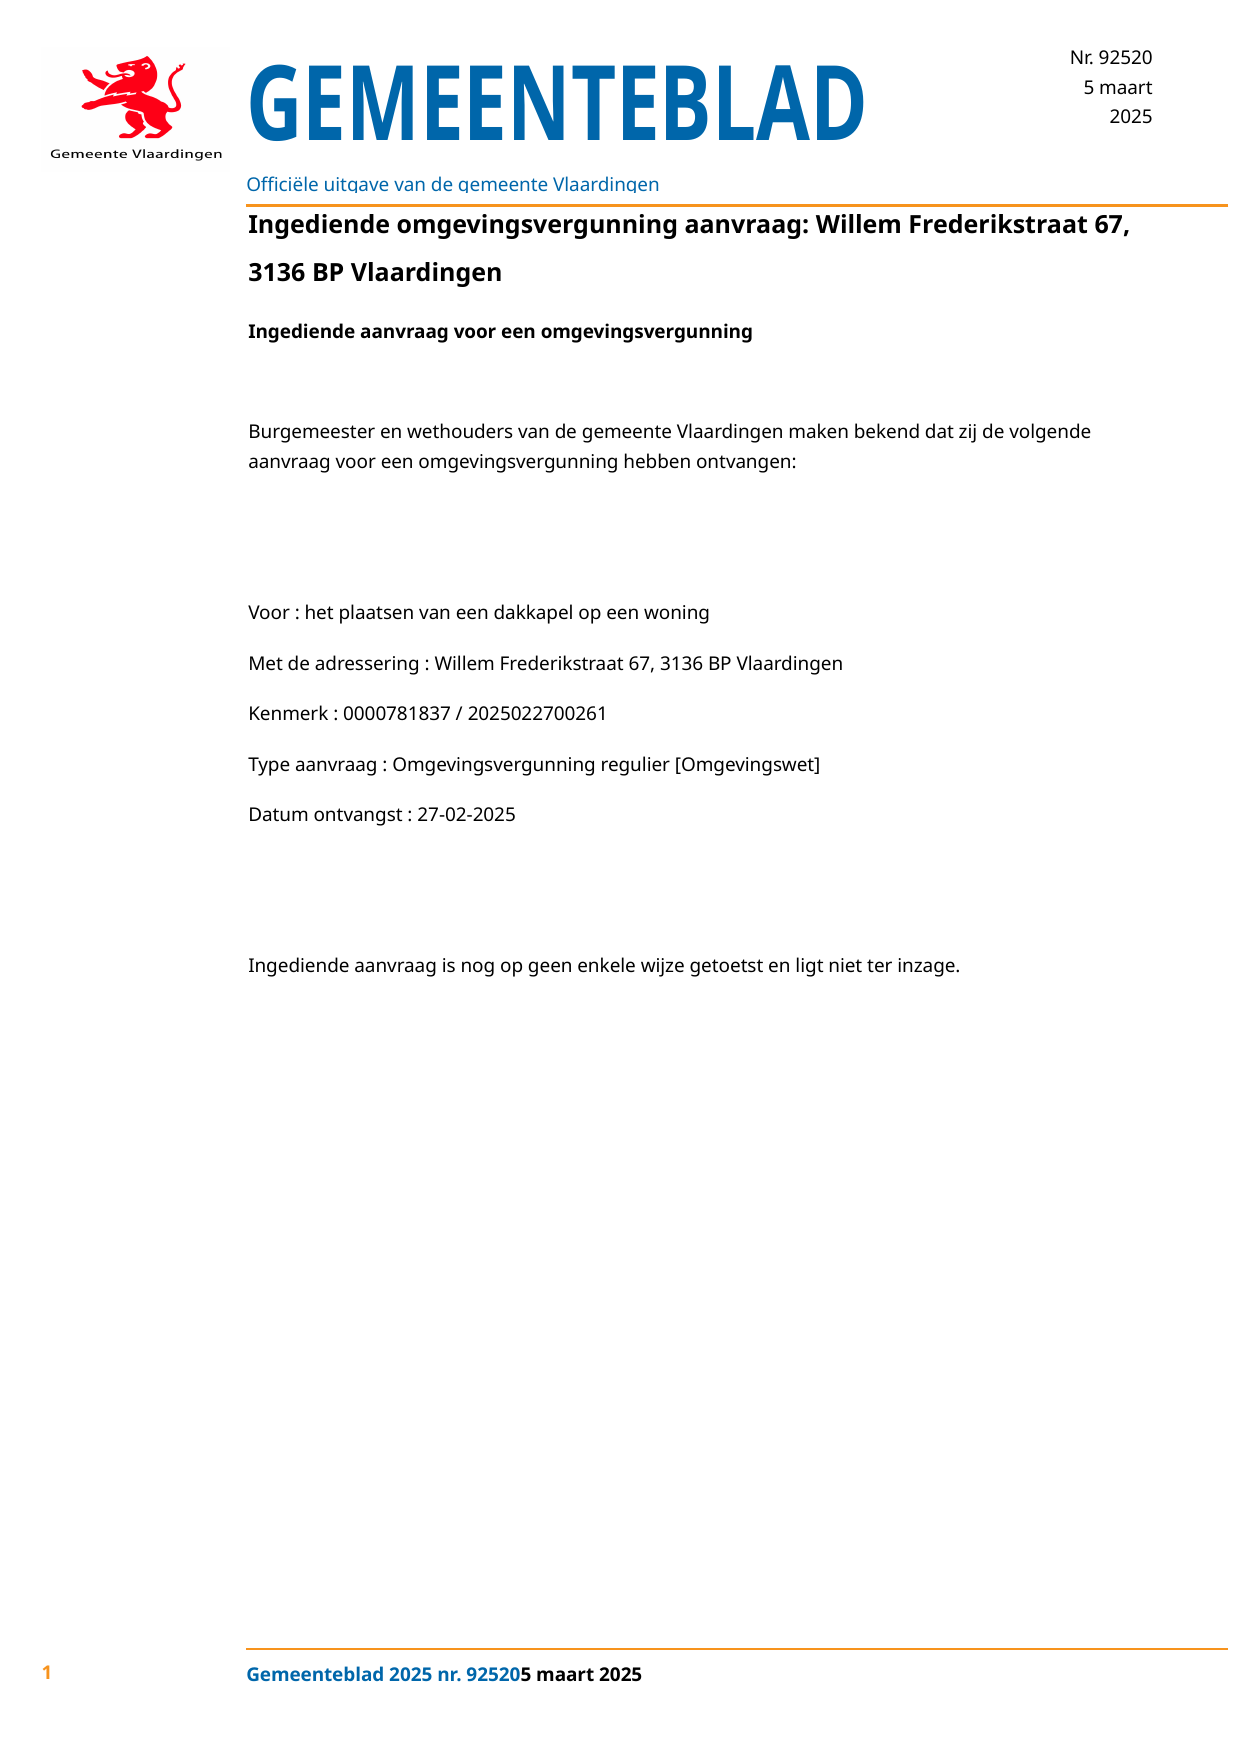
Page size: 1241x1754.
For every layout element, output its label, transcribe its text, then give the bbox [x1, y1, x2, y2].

text Ingediende omgevingsvergunning aanvraag: Willem Frederikstraat 67, 3136 BP Vlaardingen [248, 207, 1152, 288]
text Burgemeester en wethouders van de gemeente Vlaardingen maken bekend dat zij de volgende aanvraag voor een omgevingsvergunning hebben ontvangen: [248, 419, 1152, 474]
text Voor : het plaatsen van een dakkapel op een woning [248, 599, 1152, 625]
text Type aanvraag : Omgevingsvergunning regulier [Omgevingswet] [248, 751, 1152, 777]
picture [41, 47, 231, 172]
text Met de adressering : Willem Frederikstraat 67, 3136 BP Vlaardingen [248, 650, 1152, 676]
text Ingediende aanvraag is nog op geen enkele wijze getoetst en ligt niet ter inzage. [248, 952, 1152, 978]
text Kenmerk : 0000781837 / 2025022700261 [248, 700, 1152, 726]
text Ingediende aanvraag voor een omgevingsvergunning [248, 318, 1152, 344]
text Datum ontvangst : 27-02-2025 [248, 801, 1152, 827]
